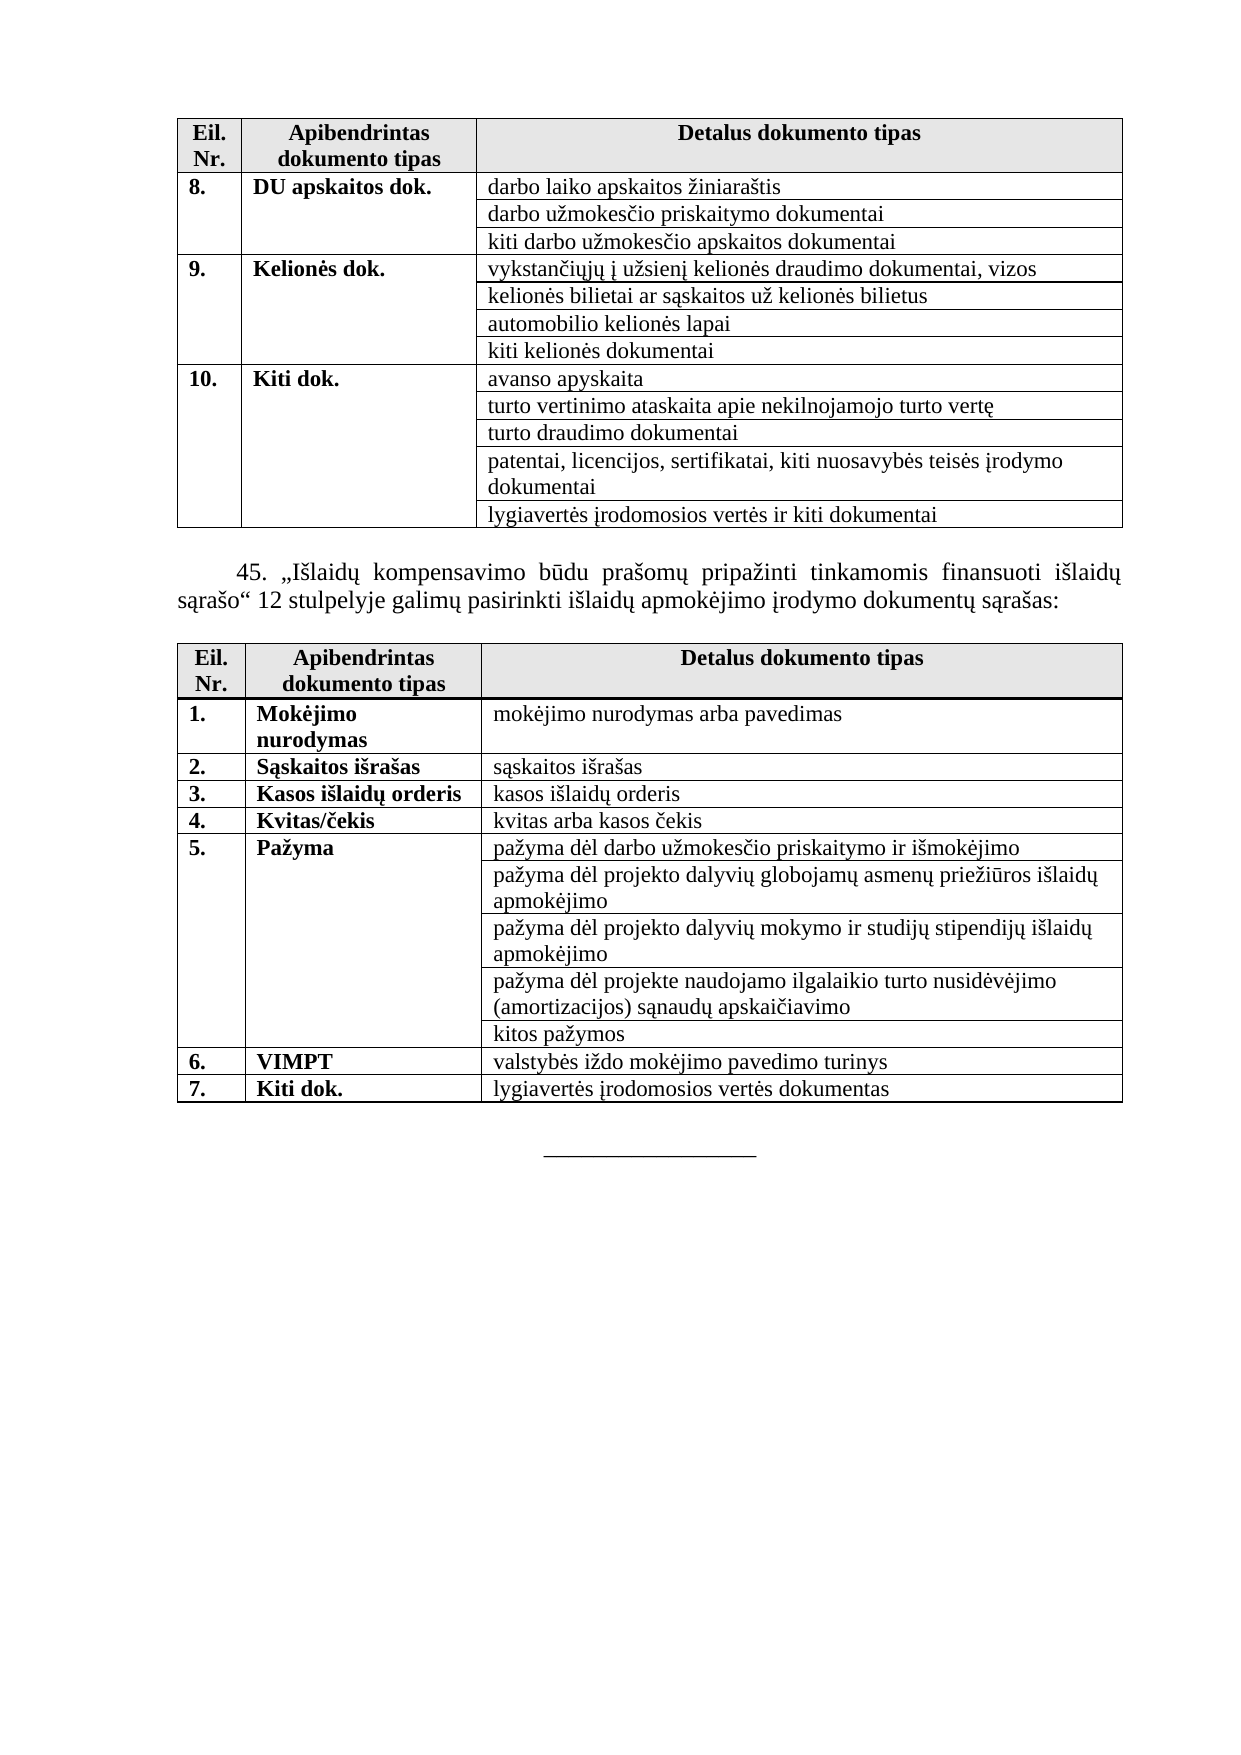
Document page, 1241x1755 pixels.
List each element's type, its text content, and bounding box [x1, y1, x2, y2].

table_cell pažyma dėl projekto dalyvių mokymo ir studijų stipendijų išlaidų apmokėjimo [482, 914, 1122, 967]
table_cell kvitas arba kasos čekis [482, 808, 1122, 833]
table_cell Mokėjimo nurodymas [246, 700, 481, 753]
table_cell pažyma dėl projekte naudojamo ilgalaikio turto nusidėvėjimo (amortizacijos) sąnaudų apskaičiavimo [482, 968, 1122, 1020]
table_header Apibendrintas dokumento tipas [242, 119, 476, 172]
table_cell Kelionės dok. [242, 255, 476, 364]
table_cell turto draudimo dokumentai [477, 420, 1122, 446]
table_cell 4. [178, 808, 245, 833]
table_cell kelionės bilietai ar sąskaitos už kelionės bilietus [477, 283, 1122, 309]
table_cell VIMPT [246, 1048, 481, 1074]
table_cell automobilio kelionės lapai [477, 310, 1122, 336]
table_cell Sąskaitos išrašas [246, 754, 481, 779]
table_cell Pažyma [246, 834, 481, 1047]
table_header Eil. Nr. [178, 119, 241, 172]
table_cell 3. [178, 781, 245, 806]
table_cell sąskaitos išrašas [482, 754, 1122, 779]
text _________________ [177, 1131, 1122, 1160]
table_header Detalus dokumento tipas [477, 119, 1122, 172]
table_cell 2. [178, 754, 245, 779]
table_cell DU apskaitos dok. [242, 173, 476, 254]
table_cell Kiti dok. [246, 1075, 481, 1101]
table_cell lygiavertės įrodomosios vertės dokumentas [482, 1075, 1122, 1101]
table_cell Kiti dok. [242, 365, 476, 527]
table_cell patentai, licencijos, sertifikatai, kiti nuosavybės teisės įrodymo dokumentai [477, 447, 1122, 499]
table_cell pažyma dėl darbo užmokesčio priskaitymo ir išmokėjimo [482, 834, 1122, 860]
table_cell 5. [178, 834, 245, 1047]
table_cell pažyma dėl projekto dalyvių globojamų asmenų priežiūros išlaidų apmokėjimo [482, 861, 1122, 913]
table_cell kiti darbo užmokesčio apskaitos dokumentai [477, 228, 1122, 254]
table_cell 1. [178, 700, 245, 753]
table_cell kasos išlaidų orderis [482, 781, 1122, 806]
table_cell turto vertinimo ataskaita apie nekilnojamojo turto vertę [477, 392, 1122, 418]
table_cell 6. [178, 1048, 245, 1074]
table_cell Kvitas/čekis [246, 808, 481, 833]
table_cell avanso apyskaita [477, 365, 1122, 391]
table_header Apibendrintas dokumento tipas [246, 644, 481, 697]
table_cell 8. [178, 173, 241, 254]
table_cell darbo laiko apskaitos žiniaraštis [477, 173, 1122, 199]
table_cell Kasos išlaidų orderis [246, 781, 481, 806]
table_cell kitos pažymos [482, 1021, 1122, 1047]
table_header Eil. Nr. [178, 644, 245, 697]
table_cell lygiavertės įrodomosios vertės ir kiti dokumentai [477, 501, 1122, 527]
table_cell valstybės iždo mokėjimo pavedimo turinys [482, 1048, 1122, 1074]
table_header Detalus dokumento tipas [482, 644, 1122, 697]
table_cell mokėjimo nurodymas arba pavedimas [482, 700, 1122, 753]
table_cell 7. [178, 1075, 245, 1101]
table_cell kiti kelionės dokumentai [477, 337, 1122, 364]
text 45. „Išlaidų kompensavimo būdu prašomų pripažinti tinkamomis finansuoti išlaidų sąrašo“ 12 stulpelyje galimų pasirinkti išlaidų apmokėjimo įrodymo dokumentų sąrašas: [177, 557, 1122, 614]
table_cell 9. [178, 255, 241, 364]
table_cell darbo užmokesčio priskaitymo dokumentai [477, 200, 1122, 227]
table_cell vykstančiųjų į užsienį kelionės draudimo dokumentai, vizos [477, 255, 1122, 281]
table_cell 10. [178, 365, 241, 527]
